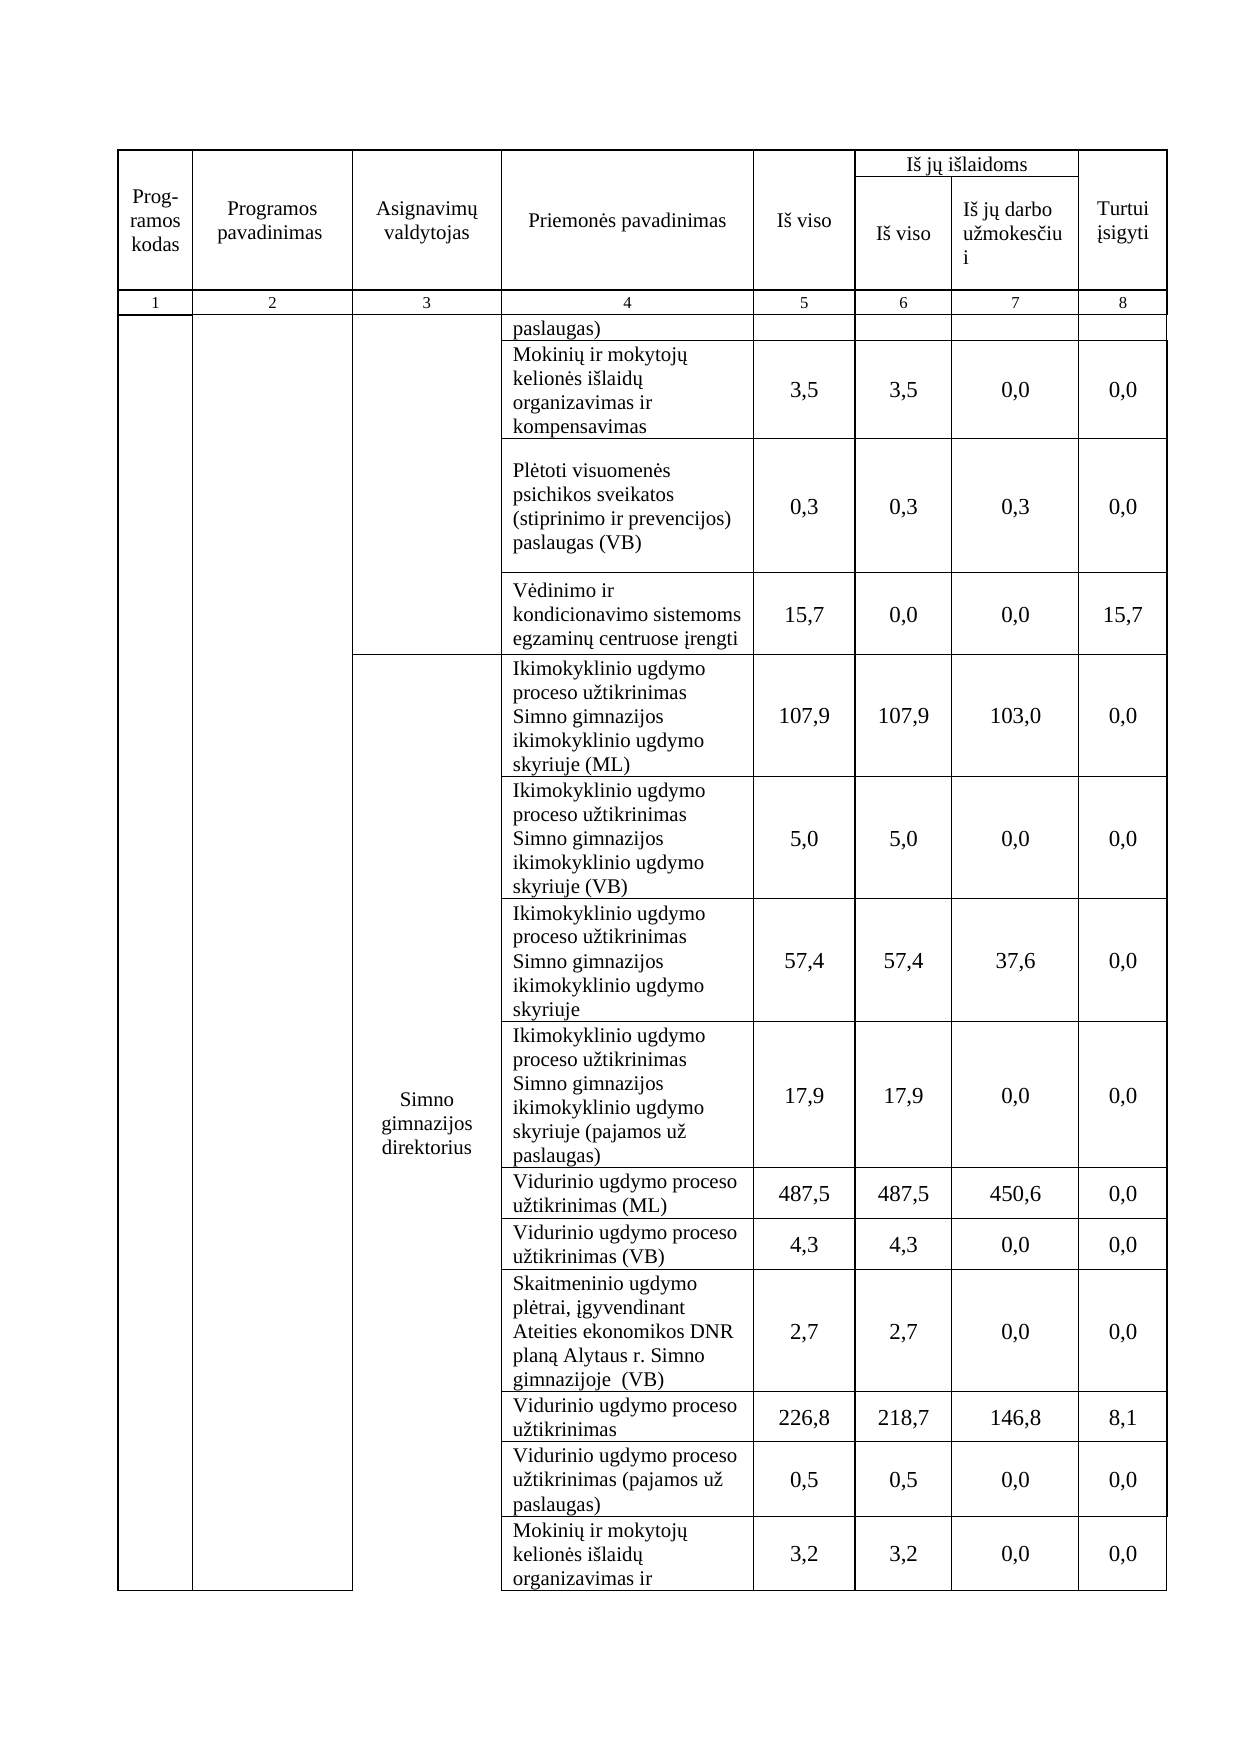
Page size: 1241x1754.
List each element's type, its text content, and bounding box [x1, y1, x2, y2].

table_header Turtui įsigyti [1079, 151, 1166, 288]
table_cell 450,6 [952, 1168, 1078, 1217]
table_cell 57,4 [754, 899, 854, 1021]
table_cell 2,7 [856, 1270, 951, 1391]
table_cell 0,0 [1079, 1442, 1166, 1516]
table_cell 0,0 [1079, 899, 1166, 1021]
table_cell 0,0 [1079, 341, 1166, 438]
table_cell 0,5 [856, 1442, 951, 1516]
table_cell [193, 315, 352, 1590]
table_cell Ikimokyklinio ugdymo proceso užtikrinimas Simno gimnazijos ikimokyklinio ugdymo skyriuje (VB) [502, 777, 753, 898]
table_cell 0,0 [1079, 1168, 1166, 1217]
table_cell Ikimokyklinio ugdymo proceso užtikrinimas Simno gimnazijos ikimokyklinio ugdymo skyriuje [502, 899, 753, 1021]
table_cell 0,0 [1079, 1517, 1166, 1590]
table_cell 0,0 [952, 777, 1078, 898]
table_header Iš jų išlaidoms [856, 151, 1078, 176]
table_cell 0,0 [1079, 655, 1166, 776]
table_cell 487,5 [856, 1168, 951, 1217]
table_cell 37,6 [952, 899, 1078, 1021]
table_cell 4,3 [754, 1219, 854, 1269]
table_cell Vėdinimo ir kondicionavimo sistemoms egzaminų centruose įrengti [502, 573, 753, 653]
table_cell 107,9 [754, 655, 854, 776]
table_header Priemonės pavadinimas [502, 151, 753, 288]
table_cell 218,7 [856, 1392, 951, 1441]
table_cell 5,0 [856, 777, 951, 898]
table_cell 0,0 [1079, 1022, 1166, 1167]
table_cell 3 [353, 291, 501, 313]
table_cell 0,0 [952, 341, 1078, 438]
table_cell 0,0 [856, 573, 951, 653]
table_cell 2 [193, 291, 352, 313]
table_cell Ikimokyklinio ugdymo proceso užtikrinimas Simno gimnazijos ikimokyklinio ugdymo skyriuje (pajamos už paslaugas) [502, 1022, 753, 1167]
table_cell 0,0 [952, 573, 1078, 653]
table_cell 0,0 [1079, 1270, 1166, 1391]
table_cell Iš viso [856, 177, 951, 288]
table_cell Mokinių ir mokytojų kelionės išlaidų organizavimas ir kompensavimas [502, 341, 753, 438]
table_cell Vidurinio ugdymo proceso užtikrinimas (VB) [502, 1219, 753, 1269]
table_cell 0,0 [1079, 1219, 1166, 1269]
table_cell [754, 315, 854, 339]
table_cell Vidurinio ugdymo proceso užtikrinimas (pajamos už paslaugas) [502, 1442, 753, 1516]
table_cell 17,9 [856, 1022, 951, 1167]
table_cell 0,0 [952, 1517, 1078, 1590]
table_cell 3,5 [754, 341, 854, 438]
table_cell 57,4 [856, 899, 951, 1021]
table_cell 7 [952, 291, 1078, 313]
table_cell 0,3 [856, 439, 951, 572]
table_cell [119, 316, 192, 1590]
table_cell 0,0 [952, 1022, 1078, 1167]
table_cell 5,0 [754, 777, 854, 898]
table_cell 15,7 [754, 573, 854, 653]
table_cell 107,9 [856, 655, 951, 776]
table_header Asignavimų valdytojas [353, 151, 501, 288]
table_cell 8 [1079, 291, 1166, 313]
table_cell 2,7 [754, 1270, 854, 1391]
table_cell Iš jų darbo užmokesčiui [952, 177, 1078, 288]
table_cell 0,0 [952, 1442, 1078, 1516]
table_cell 146,8 [952, 1392, 1078, 1441]
table_cell 0,0 [1079, 439, 1166, 572]
table_cell 3,2 [856, 1517, 951, 1590]
table_cell 0,0 [952, 1219, 1078, 1269]
table_cell 1 [119, 291, 192, 313]
table_cell 15,7 [1079, 573, 1166, 653]
table_cell Mokinių ir mokytojų kelionės išlaidų organizavimas ir [502, 1517, 753, 1590]
table_cell [856, 315, 951, 339]
table_cell 0,0 [1079, 777, 1166, 898]
table_header Iš viso [754, 151, 854, 288]
table_cell [353, 315, 501, 653]
table_cell Simno gimnazijos direktorius [353, 655, 501, 1590]
table_cell paslaugas) [502, 315, 753, 339]
table_cell Vidurinio ugdymo proceso užtikrinimas (ML) [502, 1168, 753, 1217]
table_header Prog-ramos kodas [119, 151, 192, 288]
table_cell 0,5 [754, 1442, 854, 1516]
table_cell 487,5 [754, 1168, 854, 1217]
table_cell Ikimokyklinio ugdymo proceso užtikrinimas Simno gimnazijos ikimokyklinio ugdymo skyriuje (ML) [502, 655, 753, 776]
table_cell Skaitmeninio ugdymo plėtrai, įgyvendinant Ateities ekonomikos DNR planą Alytaus r. Simno gimnazijoje (VB) [502, 1270, 753, 1391]
table_cell [952, 315, 1078, 339]
table_cell 5 [754, 291, 854, 313]
table_cell 0,0 [952, 1270, 1078, 1391]
table_cell 226,8 [754, 1392, 854, 1441]
table_cell 0,3 [754, 439, 854, 572]
table_cell 4,3 [856, 1219, 951, 1269]
table_cell 6 [856, 291, 951, 313]
table_cell 4 [502, 291, 753, 313]
table_cell 3,5 [856, 341, 951, 438]
table_cell [1079, 315, 1166, 339]
table_header Programos pavadinimas [193, 151, 352, 288]
table_cell Vidurinio ugdymo proceso užtikrinimas [502, 1392, 753, 1441]
table_cell 103,0 [952, 655, 1078, 776]
table_cell 0,3 [952, 439, 1078, 572]
table_cell 17,9 [754, 1022, 854, 1167]
table_cell 3,2 [754, 1517, 854, 1590]
table_cell Plėtoti visuomenės psichikos sveikatos (stiprinimo ir prevencijos) paslaugas (VB) [502, 439, 753, 572]
table_cell 8,1 [1079, 1392, 1166, 1441]
